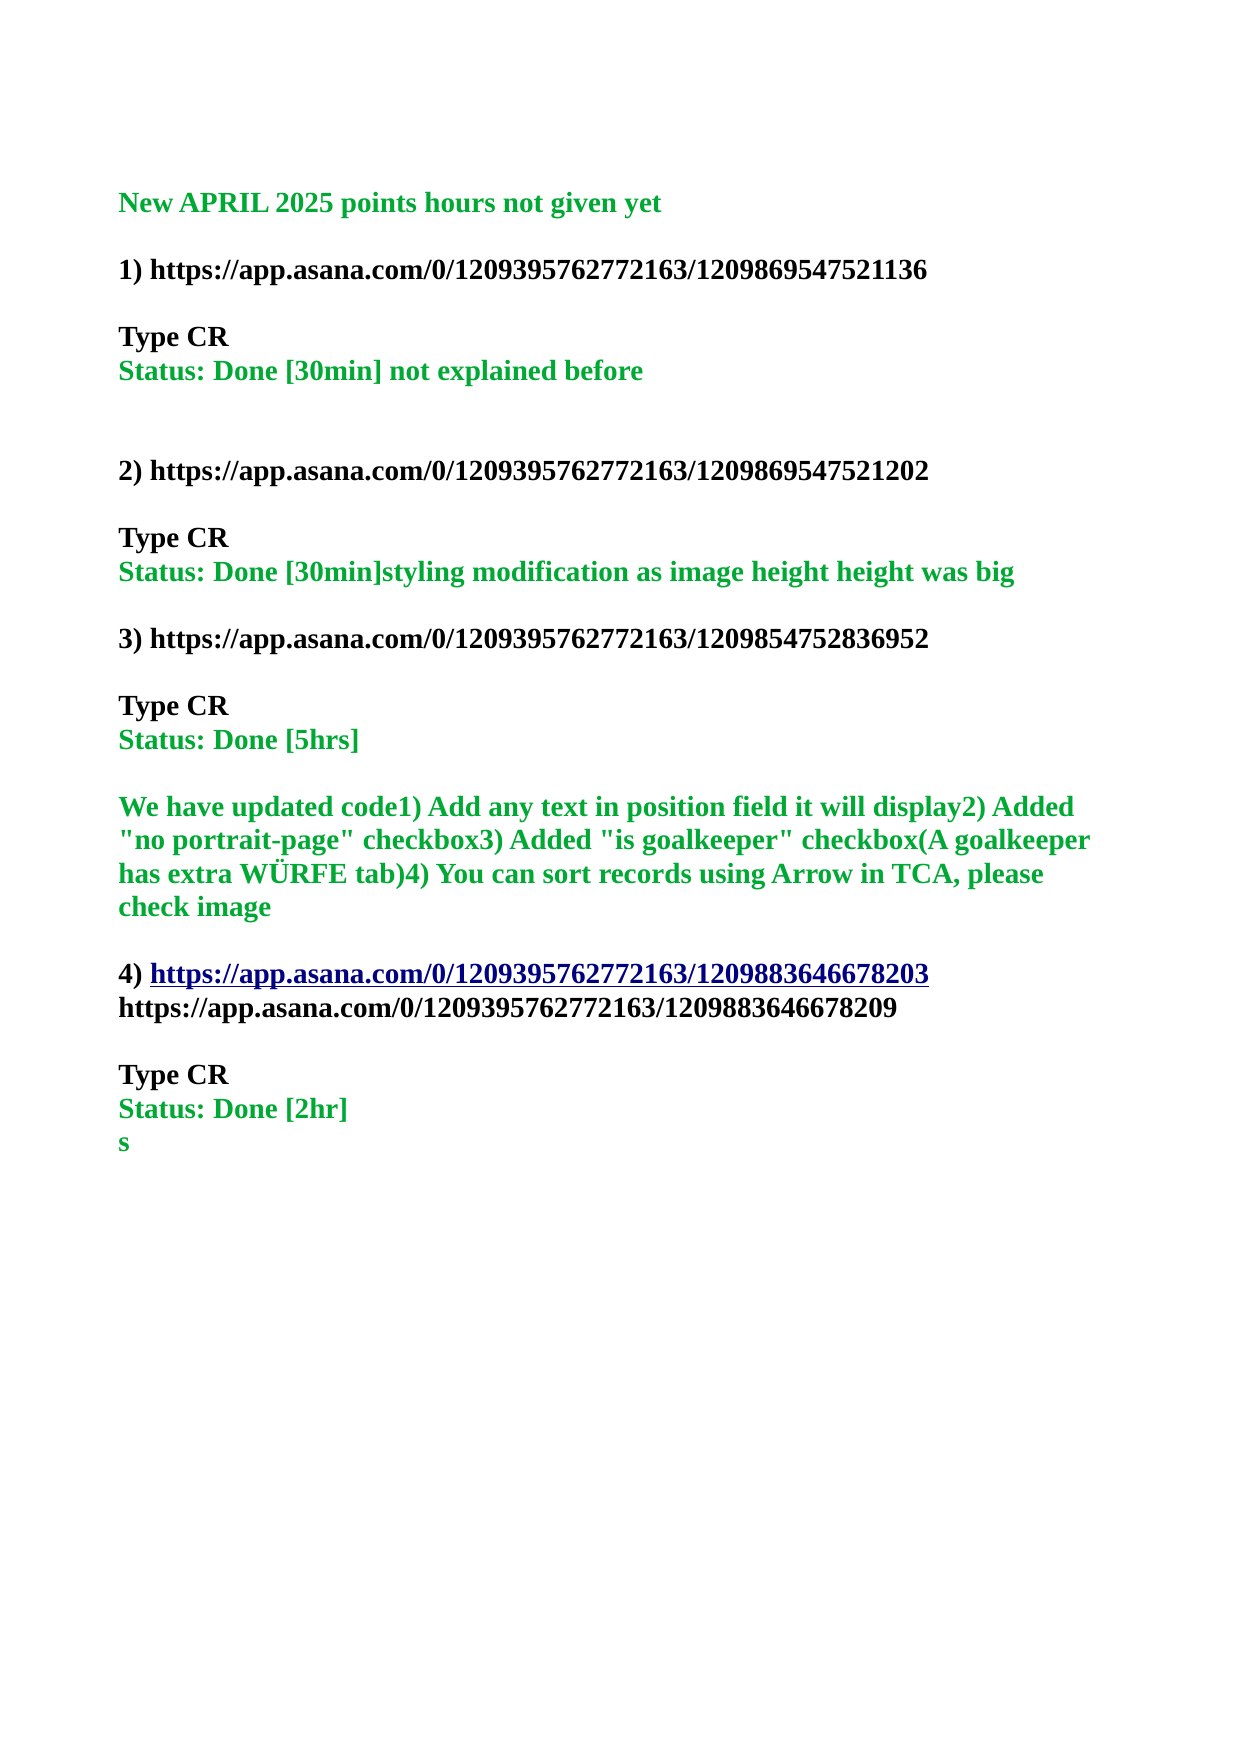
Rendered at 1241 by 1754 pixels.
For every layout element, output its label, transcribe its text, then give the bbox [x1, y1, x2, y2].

text Status: Done [2hr] [118, 1091, 1122, 1124]
text s [118, 1124, 1122, 1158]
text New APRIL 2025 points hours not given yet [118, 185, 1122, 219]
text Type CR [118, 319, 1122, 353]
text 3) https://app.asana.com/0/1209395762772163/1209854752836952 [118, 621, 1122, 655]
text We have updated code1) Add any text in position field it will display2) Added "no portrait-page" checkbox3) Added "is goalkeeper" checkbox(A goalkeeper has extra WÜRFE tab)4) You can sort records using Arrow in TCA, please check image [118, 789, 1122, 923]
text Status: Done [30min] not explained before [118, 353, 1122, 386]
text 2) https://app.asana.com/0/1209395762772163/1209869547521202 [118, 453, 1122, 487]
text https://app.asana.com/0/1209395762772163/1209883646678209 [118, 990, 1122, 1024]
text 4) https://app.asana.com/0/1209395762772163/1209883646678203 [118, 957, 1122, 990]
text Status: Done [5hrs] [118, 722, 1122, 755]
text Type CR [118, 521, 1122, 554]
text Status: Done [30min]styling modification as image height height was big [118, 554, 1122, 588]
text Type CR [118, 688, 1122, 722]
text Type CR [118, 1057, 1122, 1091]
text 1) https://app.asana.com/0/1209395762772163/1209869547521136 [118, 252, 1122, 286]
